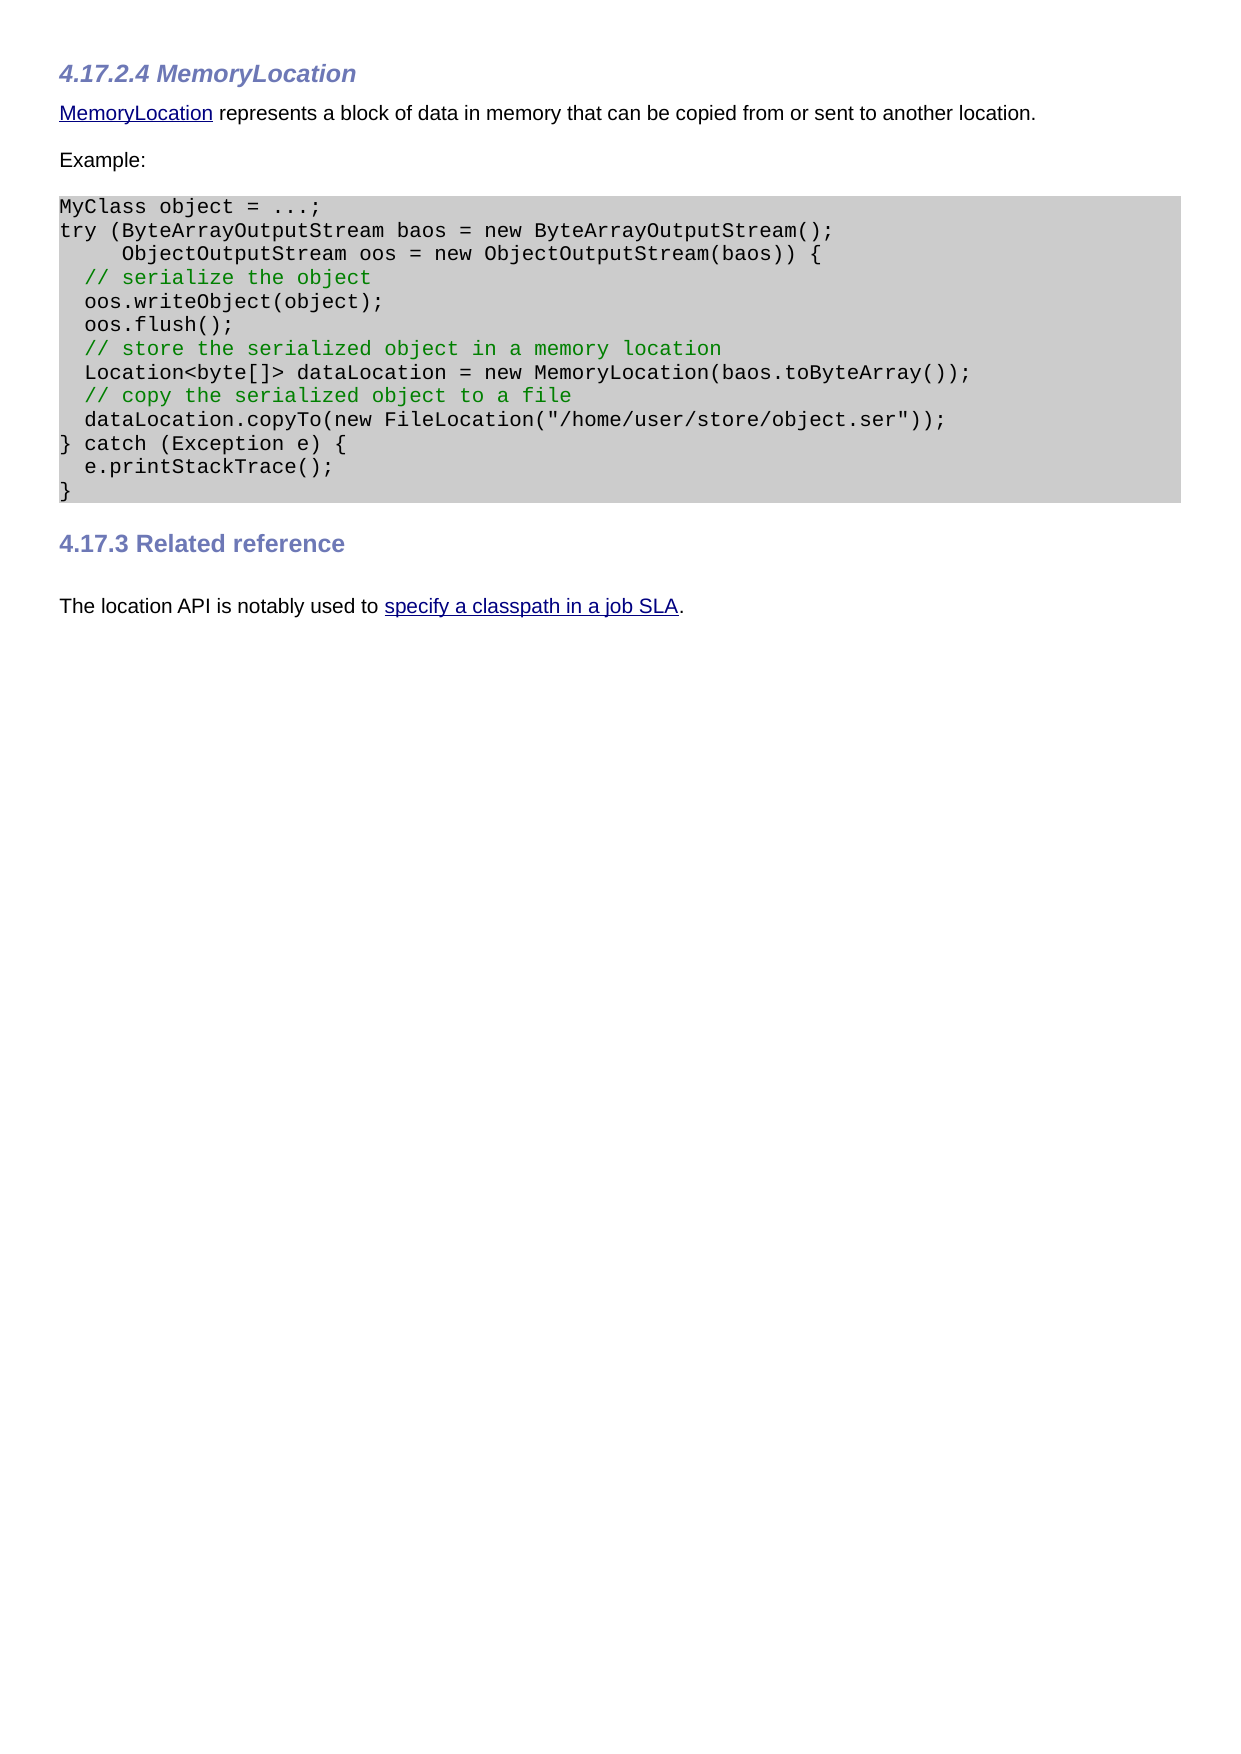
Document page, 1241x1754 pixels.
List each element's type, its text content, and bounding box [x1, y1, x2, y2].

subtitle Related reference [59, 528, 1181, 557]
text // copy the serialized object to a file [59, 385, 1181, 409]
text try (ByteArrayOutputStream baos = new ByteArrayOutputStream(); [59, 220, 1181, 243]
text // store the serialized object in a memory location [59, 338, 1181, 362]
text oos.writeObject(object); [59, 291, 1181, 314]
text // serialize the object [59, 267, 1181, 291]
text Example: [59, 148, 1181, 172]
text } [59, 480, 1181, 503]
text Location<byte[]> dataLocation = new MemoryLocation(baos.toByteArray()); [59, 362, 1181, 385]
subtitle MemoryLocation [59, 59, 1181, 88]
text ObjectOutputStream oos = new ObjectOutputStream(baos)) { [59, 243, 1181, 267]
text The location API is notably used to specify a classpath in a job SLA. [59, 594, 1181, 618]
text e.printStackTrace(); [59, 456, 1181, 480]
text MyClass object = ...; [59, 196, 1181, 220]
text oos.flush(); [59, 314, 1181, 338]
text dataLocation.copyTo(new FileLocation("/home/user/store/object.ser")); [59, 409, 1181, 433]
text } catch (Exception e) { [59, 433, 1181, 456]
text MemoryLocation represents a block of data in memory that can be copied from or sent to another location. [59, 100, 1181, 124]
